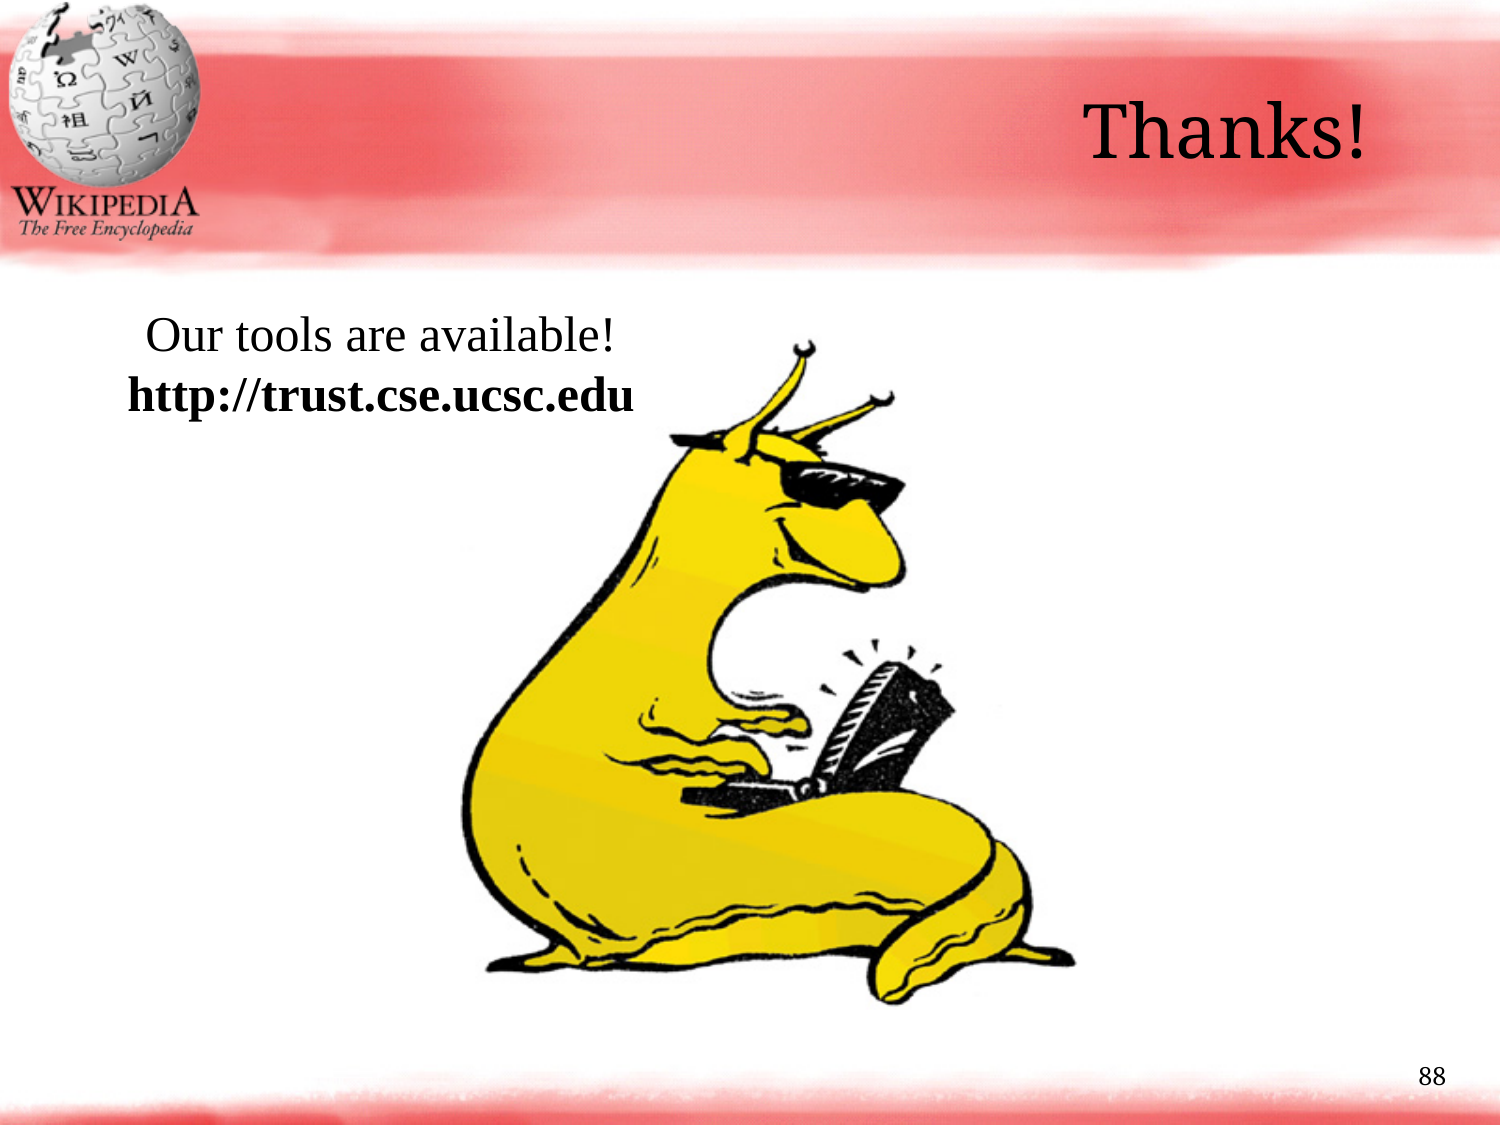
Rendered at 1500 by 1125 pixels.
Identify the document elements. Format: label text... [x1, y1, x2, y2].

text_box Our tools are available! http://trust.cse.ucsc.edu [112, 293, 651, 424]
picture [0, 0, 1500, 1125]
title Thanks! [112, 29, 1385, 230]
